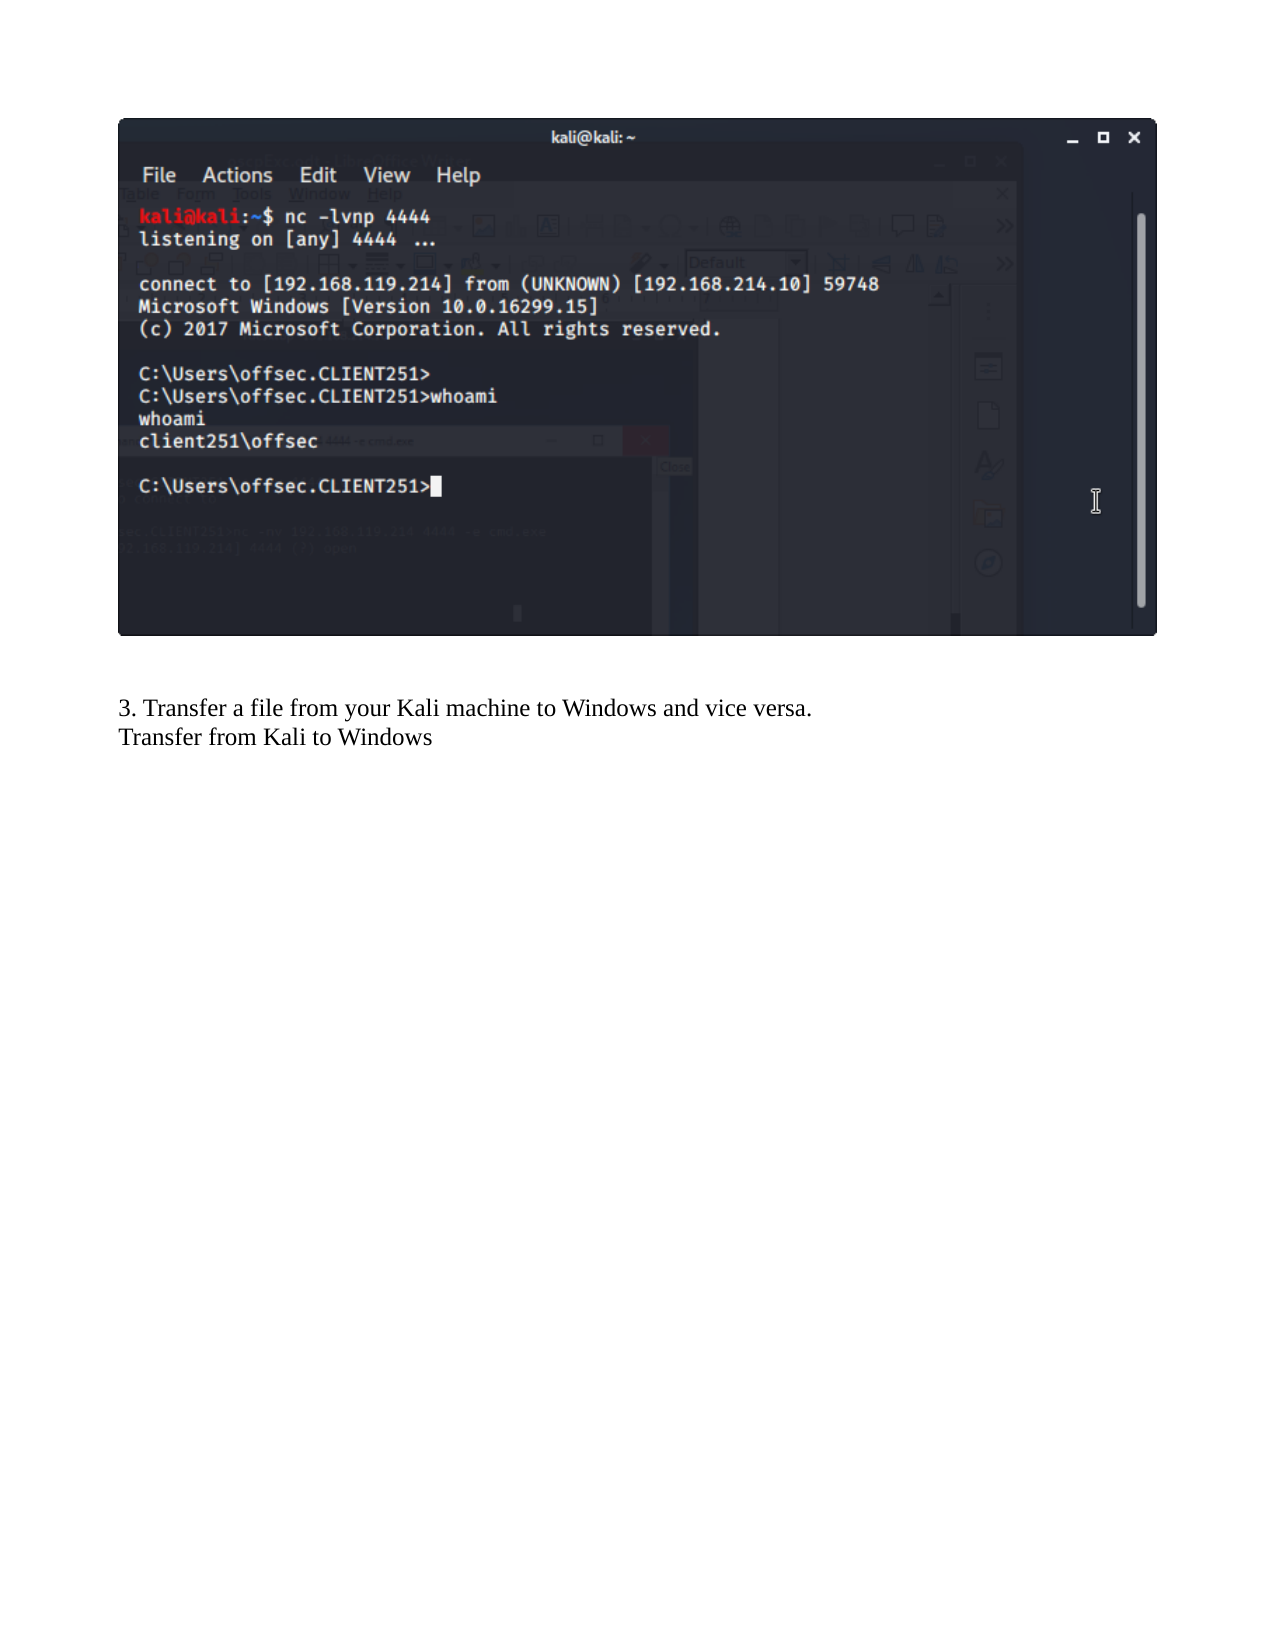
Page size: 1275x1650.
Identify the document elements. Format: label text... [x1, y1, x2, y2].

text Transfer from Kali to Windows [118, 722, 1157, 750]
text 3. Transfer a file from your Kali machine to Windows and vice versa. [118, 693, 1157, 722]
picture [118, 118, 1157, 636]
